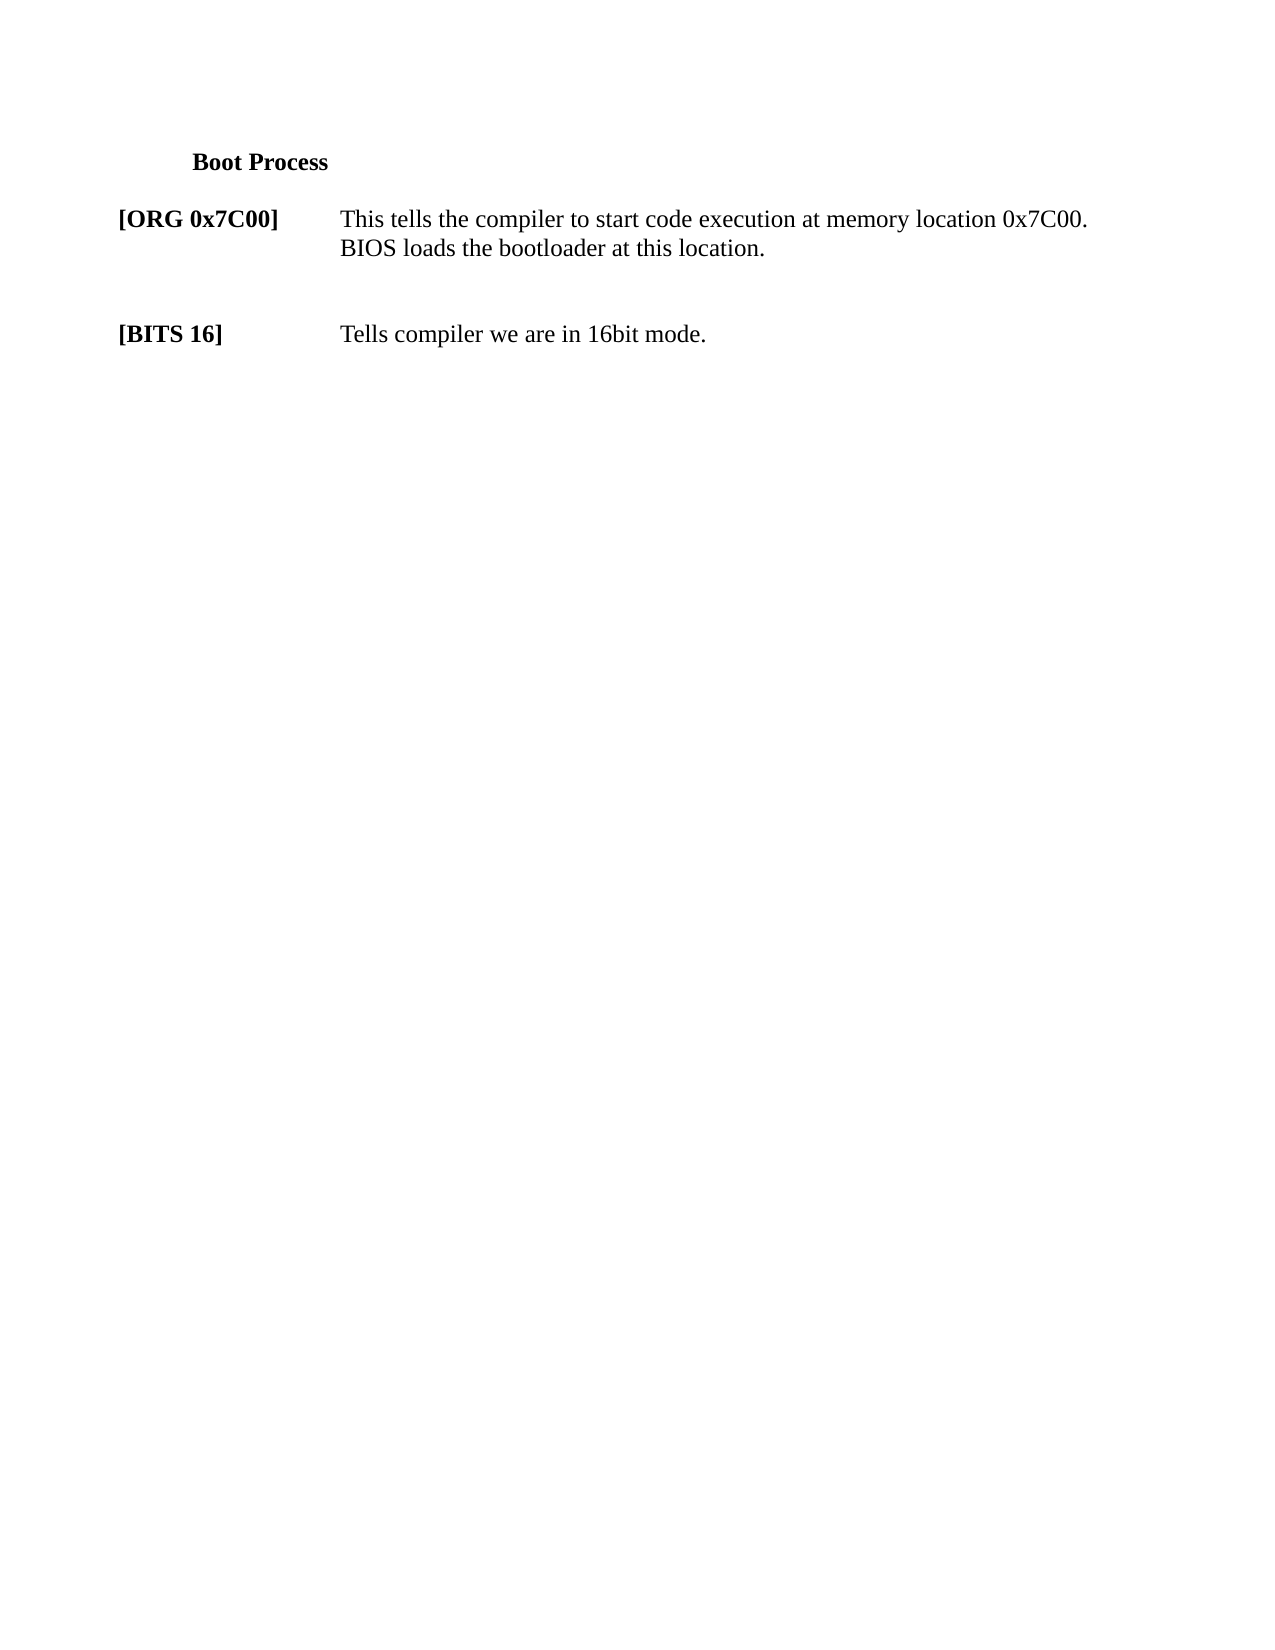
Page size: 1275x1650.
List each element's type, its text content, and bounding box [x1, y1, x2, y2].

text [ORG 0x7C00] This tells the compiler to start code execution at memory location 0x7C00. [118, 204, 1157, 233]
text [BITS 16] Tells compiler we are in 16bit mode. [118, 319, 1157, 348]
text Boot Process [118, 147, 1157, 176]
text BIOS loads the bootloader at this location. [118, 233, 1157, 262]
